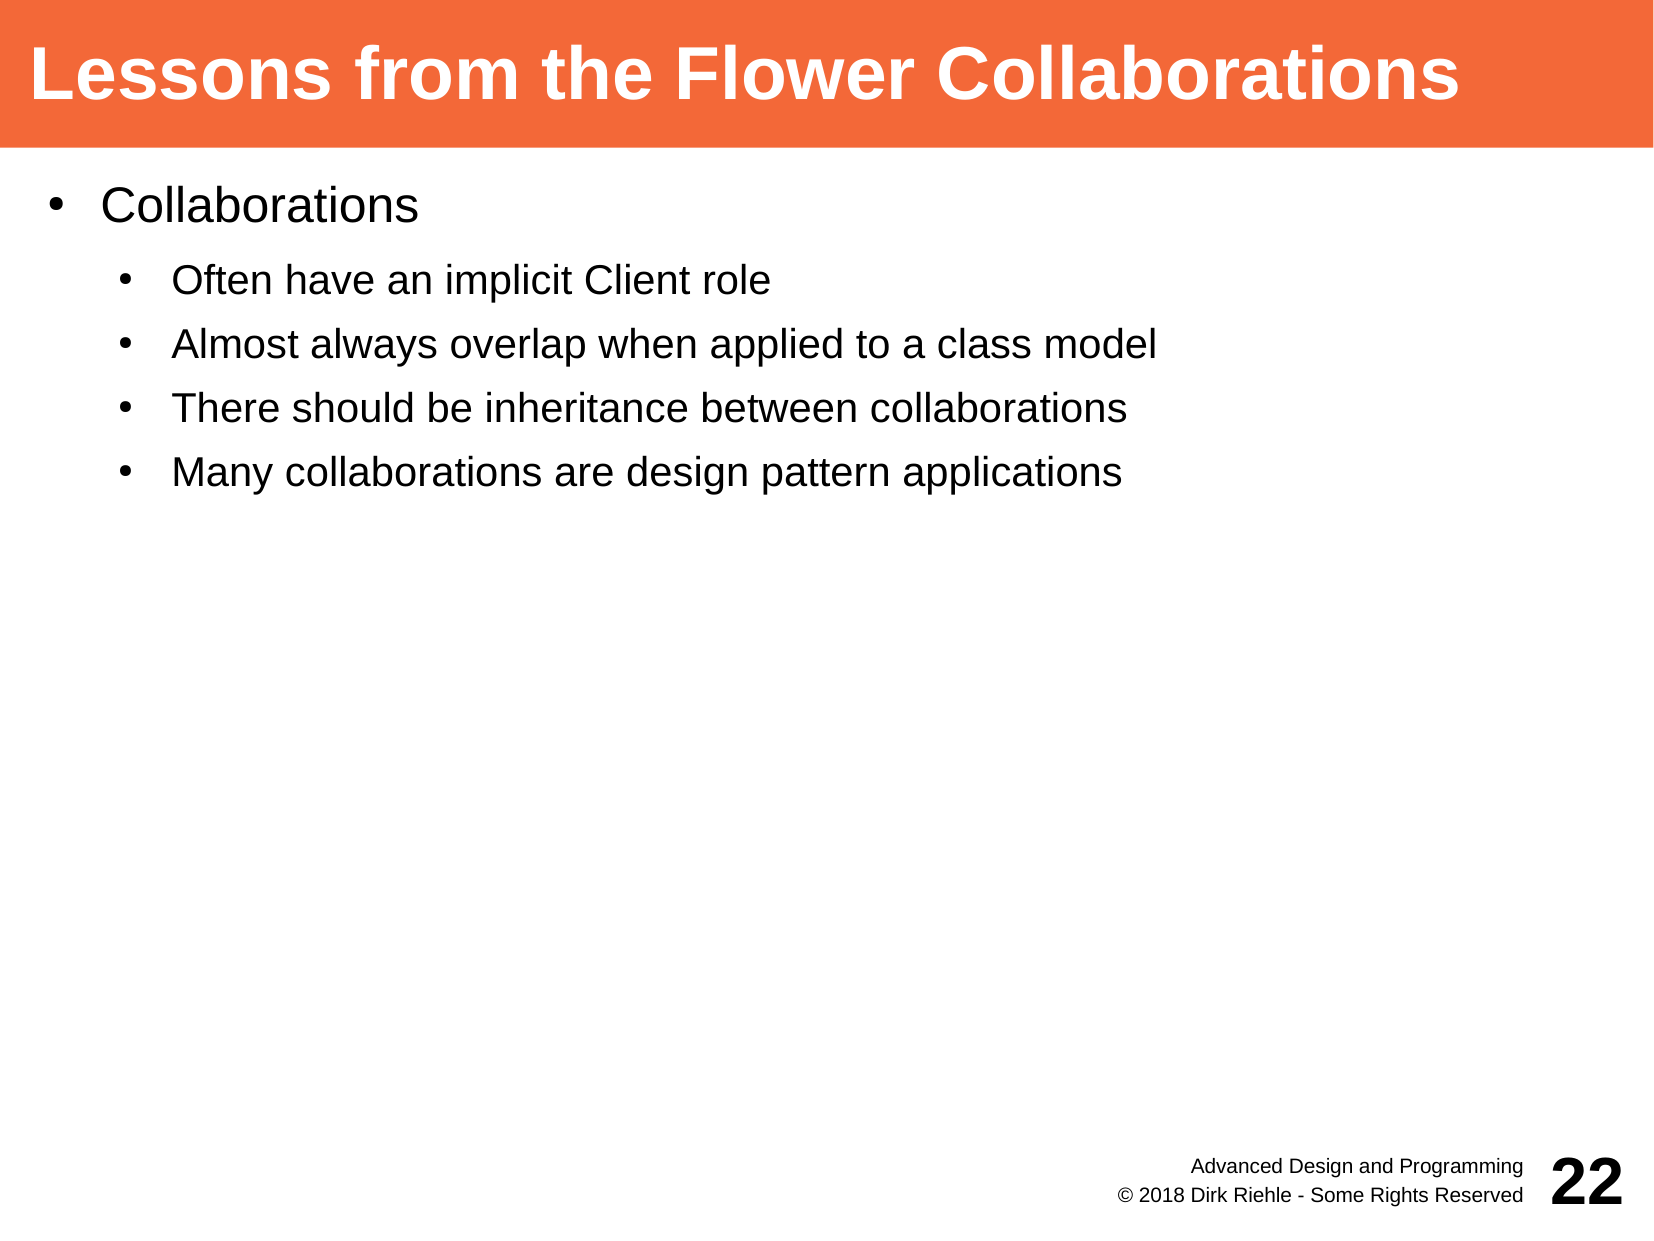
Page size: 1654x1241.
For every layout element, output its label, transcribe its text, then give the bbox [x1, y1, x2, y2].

title Lessons from the Flower Collaborations [0, 0, 1654, 148]
list Collaborations Often have an implicit Client role Almost always overlap when applied to a class model There should be inheritance between collaborations Many collaborations are design pattern applications [29, 177, 1625, 1063]
